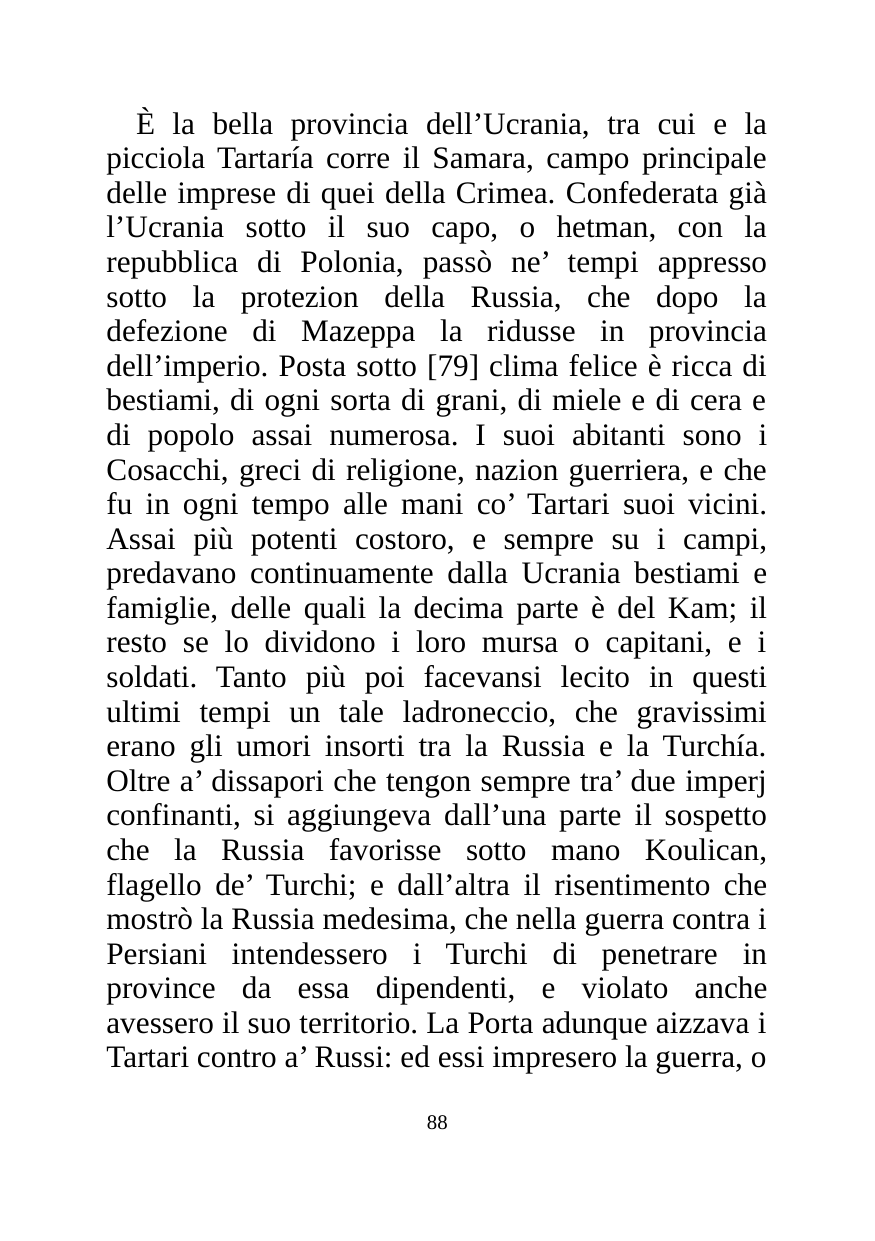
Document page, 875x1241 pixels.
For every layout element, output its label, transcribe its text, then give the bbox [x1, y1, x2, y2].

text È la bella provincia dell’Ucrania, tra cui e la picciola Tartaría corre il Samara, campo principale delle imprese di quei della Crimea. Confederata già l’Ucrania sotto il suo capo, o hetman, con la repubblica di Polonia, passò ne’ tempi appresso sotto la protezion della Russia, che dopo la defezione di Mazeppa la ridusse in provincia dell’imperio. Posta sotto [79] clima felice è ricca di bestiami, di ogni sorta di grani, di miele e di cera e di popolo assai numerosa. I suoi abitanti sono i Cosacchi, greci di religione, nazion guerriera, e che fu in ogni tempo alle mani co’ Tartari suoi vicini. Assai più potenti costoro, e sempre su i campi, predavano continuamente dalla Ucrania bestiami e famiglie, delle quali la decima parte è del Kam; il resto se lo dividono i loro mursa o capitani, e i soldati. Tanto più poi facevansi lecito in questi ultimi tempi un tale ladroneccio, che gravissimi erano gli umori insorti tra la Russia e la Turchía. Oltre a’ dissapori che tengon sempre tra’ due imperj confinanti, si aggiungeva dall’una parte il sospetto che la Russia favorisse sotto mano Koulican, flagello de’ Turchi; e dall’altra il risentimento che mostrò la Russia medesima, che nella guerra contra i Persiani intendessero i Turchi di penetrare in province da essa dipendenti, e violato anche avessero il suo territorio. La Porta adunque aizzava i Tartari contro a’ Russi: ed essi impresero la guerra, o [106, 106, 768, 1074]
